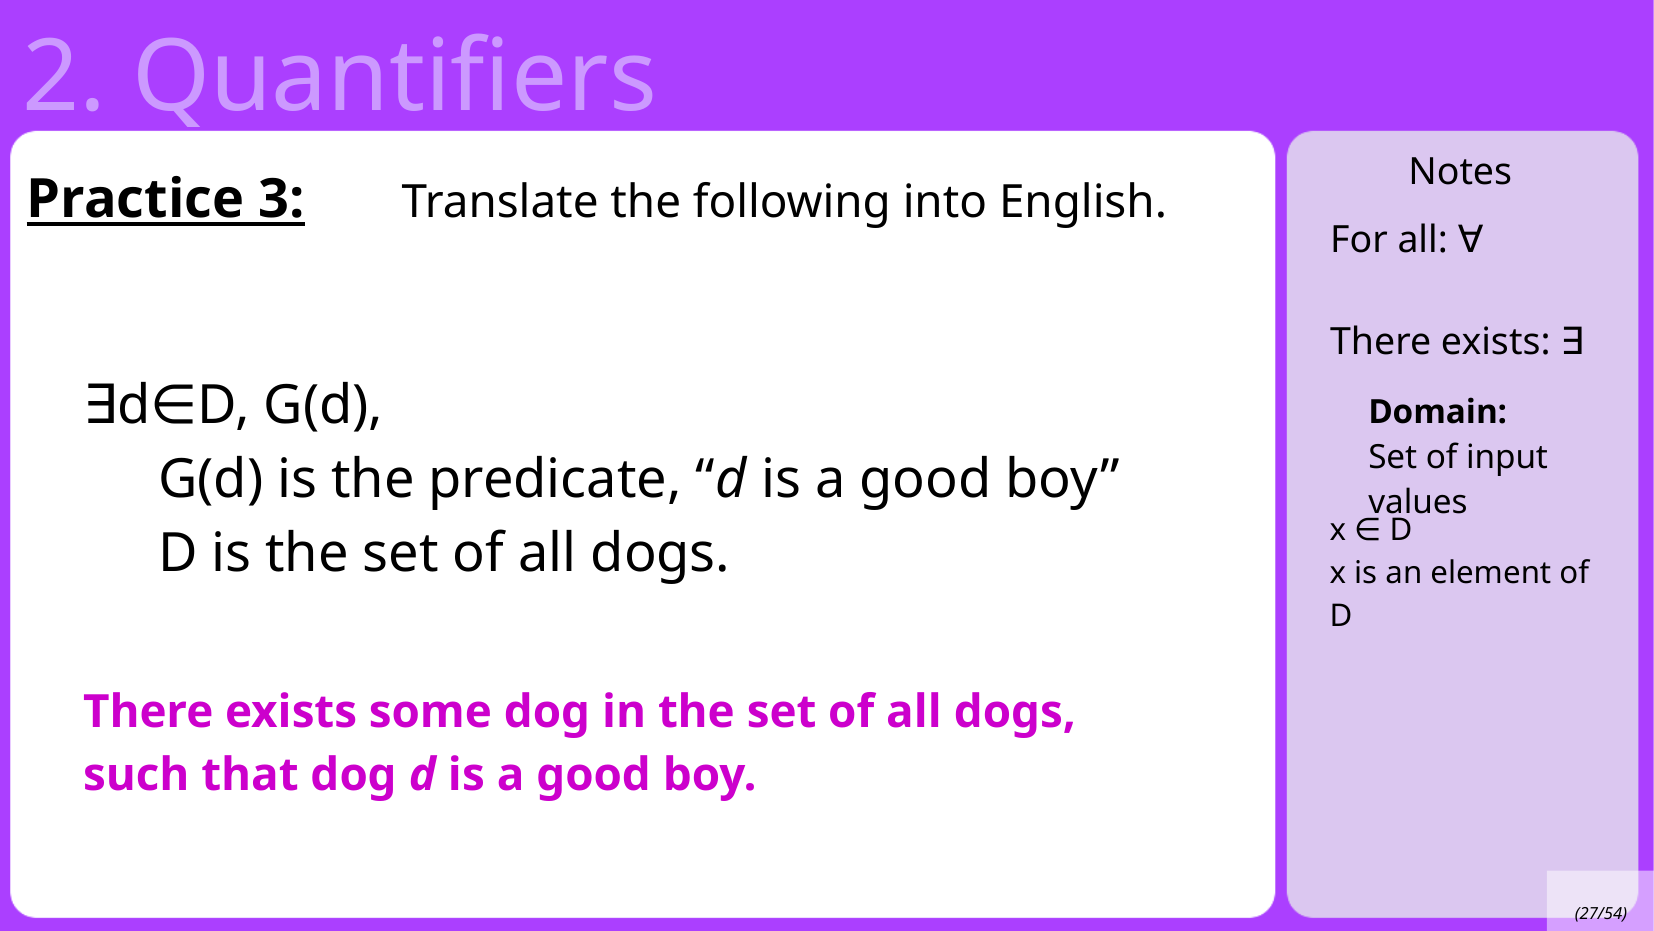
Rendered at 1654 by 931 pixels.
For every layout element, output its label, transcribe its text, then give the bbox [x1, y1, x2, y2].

title 2. Quantifiers [22, 13, 1511, 130]
text_box ∃d∈D, G(d), G(d) is the predicate, “d is a good boy” D is the set of all dogs. There exists some dog in the set of all dogs, such that dog d is a good boy. (One may argue that ∀d∈D, G(d), however) [83, 365, 1235, 914]
text_box Notes [1290, 141, 1631, 199]
picture [0, 0, 1654, 931]
text_box Domain: Set of input values [1299, 385, 1618, 527]
text_box (<number>/54) [1546, 877, 1654, 931]
text_box Practice 3: Translate the following into English. [26, 159, 1256, 375]
text_box For all: ∀ There exists: ∃ [1308, 197, 1616, 381]
text_box x ∈ D x is an element of D [1300, 500, 1619, 642]
